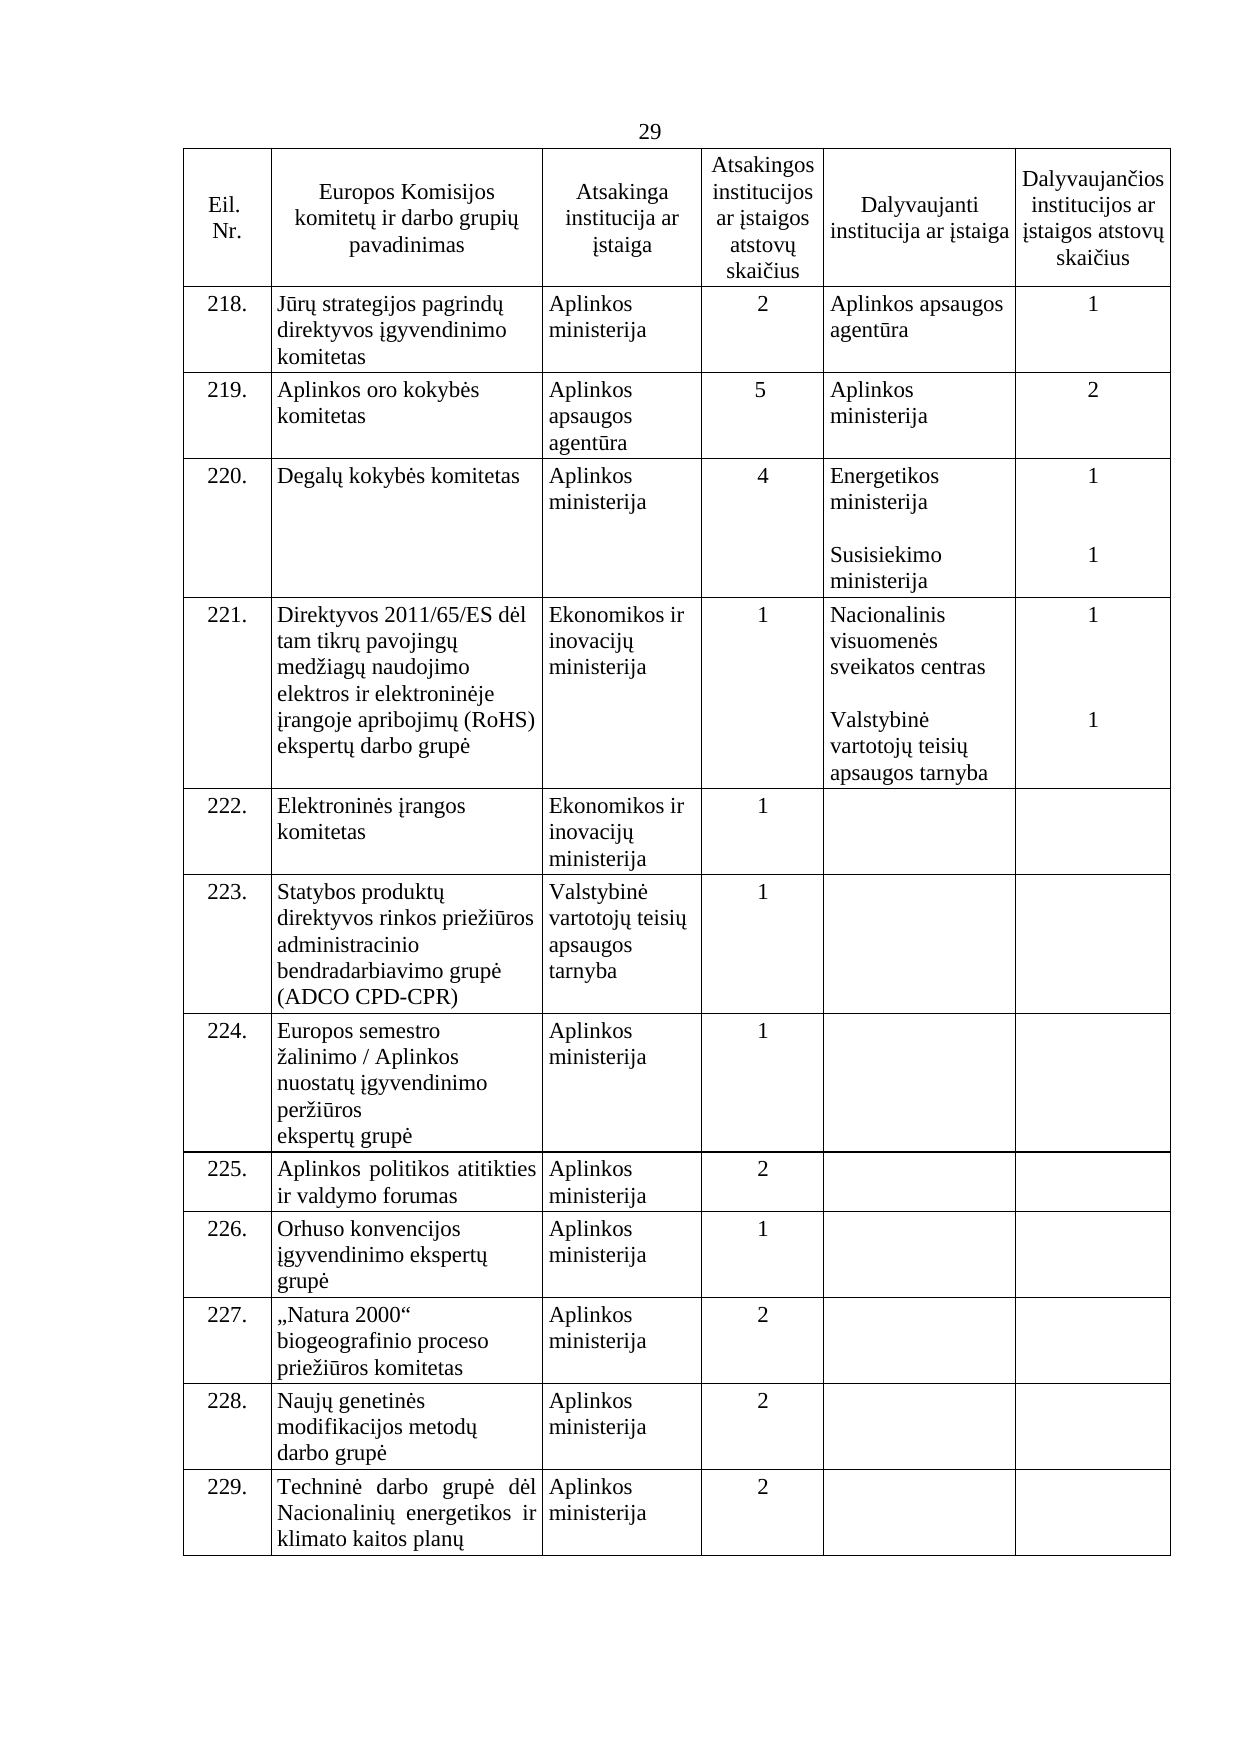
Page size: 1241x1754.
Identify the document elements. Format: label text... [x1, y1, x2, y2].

table_cell 219. [184, 373, 271, 458]
table_cell 218. [184, 287, 271, 372]
table_cell [824, 1014, 1015, 1151]
table_cell Ekonomikos ir inovacijų ministerija [543, 598, 701, 788]
table_header Atsakingos institucijos ar įstaigos atstovų skaičius [702, 149, 823, 286]
table_cell Orhuso konvencijos įgyvendinimo ekspertų grupė [272, 1212, 542, 1297]
table_cell 226. [184, 1212, 271, 1297]
table_cell 2 [702, 1153, 823, 1211]
table_cell Aplinkos oro kokybės komitetas [272, 373, 542, 458]
table_cell Energetikos ministerija Susisiekimo ministerija [824, 459, 1015, 597]
table_header Dalyvaujančios institucijos ar įstaigos atstovų skaičius [1016, 149, 1170, 286]
table_cell Aplinkos ministerija [543, 1014, 701, 1151]
table_cell Elektroninės įrangos komitetas [272, 789, 542, 874]
table_cell 229. [184, 1470, 271, 1555]
table_header Eil. Nr. [184, 149, 271, 286]
table_cell [1016, 1153, 1170, 1211]
table_cell Europos semestro žalinimo / Aplinkos nuostatų įgyvendinimo peržiūros ekspertų grupė [272, 1014, 542, 1151]
table_cell 2 [702, 1384, 823, 1469]
table_cell Aplinkos ministerija [543, 1212, 701, 1297]
table_cell Aplinkos ministerija [824, 373, 1015, 458]
table_cell 221. [184, 598, 271, 788]
table_cell Statybos produktų direktyvos rinkos priežiūros administracinio bendradarbiavimo grupė (ADCO CPD-CPR) [272, 875, 542, 1013]
table_cell 224. [184, 1014, 271, 1151]
table_cell [1016, 1298, 1170, 1383]
table_cell 2 [1016, 373, 1170, 458]
table_cell Aplinkos apsaugos agentūra [543, 373, 701, 458]
table_cell 4 [702, 459, 823, 597]
table_cell Aplinkos ministerija [543, 1153, 701, 1211]
table_cell Aplinkos ministerija [543, 1470, 701, 1555]
table_cell Ekonomikos ir inovacijų ministerija [543, 789, 701, 874]
table_header Dalyvaujanti institucija ar įstaiga [824, 149, 1015, 286]
table_cell [1016, 1470, 1170, 1555]
table_cell [1016, 875, 1170, 1013]
table_cell [1016, 1014, 1170, 1151]
table_cell Direktyvos 2011/65/ES dėl tam tikrų pavojingų medžiagų naudojimo elektros ir elektroninėje įrangoje apribojimų (RoHS) ekspertų darbo grupė [272, 598, 542, 788]
table_cell Nacionalinis visuomenės sveikatos centras Valstybinė vartotojų teisių apsaugos tarnyba [824, 598, 1015, 788]
table_cell Aplinkos ministerija [543, 459, 701, 597]
table_cell Aplinkos ministerija [543, 1298, 701, 1383]
table_cell [824, 875, 1015, 1013]
table_cell 220. [184, 459, 271, 597]
table_cell Techninė darbo grupė dėl Nacionalinių energetikos ir klimato kaitos planų [272, 1470, 542, 1555]
table_cell 1 1 [1016, 598, 1170, 788]
table_cell 1 [702, 875, 823, 1013]
table_cell Jūrų strategijos pagrindų direktyvos įgyvendinimo komitetas [272, 287, 542, 372]
table_cell [824, 1384, 1015, 1469]
table_cell Valstybinė vartotojų teisių apsaugos tarnyba [543, 875, 701, 1013]
table_cell [1016, 1384, 1170, 1469]
table_cell 1 [702, 1212, 823, 1297]
table_cell [824, 1212, 1015, 1297]
table_cell „Natura 2000“ biogeografinio proceso priežiūros komitetas [272, 1298, 542, 1383]
table_cell 2 [702, 1298, 823, 1383]
table_cell 225. [184, 1153, 271, 1211]
table_cell 227. [184, 1298, 271, 1383]
table_cell 228. [184, 1384, 271, 1469]
table_header Europos Komisijos komitetų ir darbo grupių pavadinimas [272, 149, 542, 286]
table_cell [1016, 1212, 1170, 1297]
table_cell 1 1 [1016, 459, 1170, 597]
table_cell [824, 1470, 1015, 1555]
table_cell [824, 1298, 1015, 1383]
table_cell 2 [702, 1470, 823, 1555]
table_cell 2 [702, 287, 823, 372]
table_cell 222. [184, 789, 271, 874]
table_cell 1 [702, 1014, 823, 1151]
table_cell [824, 789, 1015, 874]
table_cell 1 [702, 789, 823, 874]
table_cell Aplinkos apsaugos agentūra [824, 287, 1015, 372]
table_cell Naujų genetinės modifikacijos metodų darbo grupė [272, 1384, 542, 1469]
table_cell Aplinkos ministerija [543, 287, 701, 372]
table_cell 5 [702, 373, 823, 458]
table_cell [1016, 789, 1170, 874]
table_cell 223. [184, 875, 271, 1013]
table_cell Aplinkos politikos atitikties ir valdymo forumas [272, 1153, 542, 1211]
table_cell Aplinkos ministerija [543, 1384, 701, 1469]
table_cell 1 [702, 598, 823, 788]
table_cell [824, 1153, 1015, 1211]
table_header Atsakinga institucija ar įstaiga [543, 149, 701, 286]
table_cell 1 [1016, 287, 1170, 372]
table_cell Degalų kokybės komitetas [272, 459, 542, 597]
